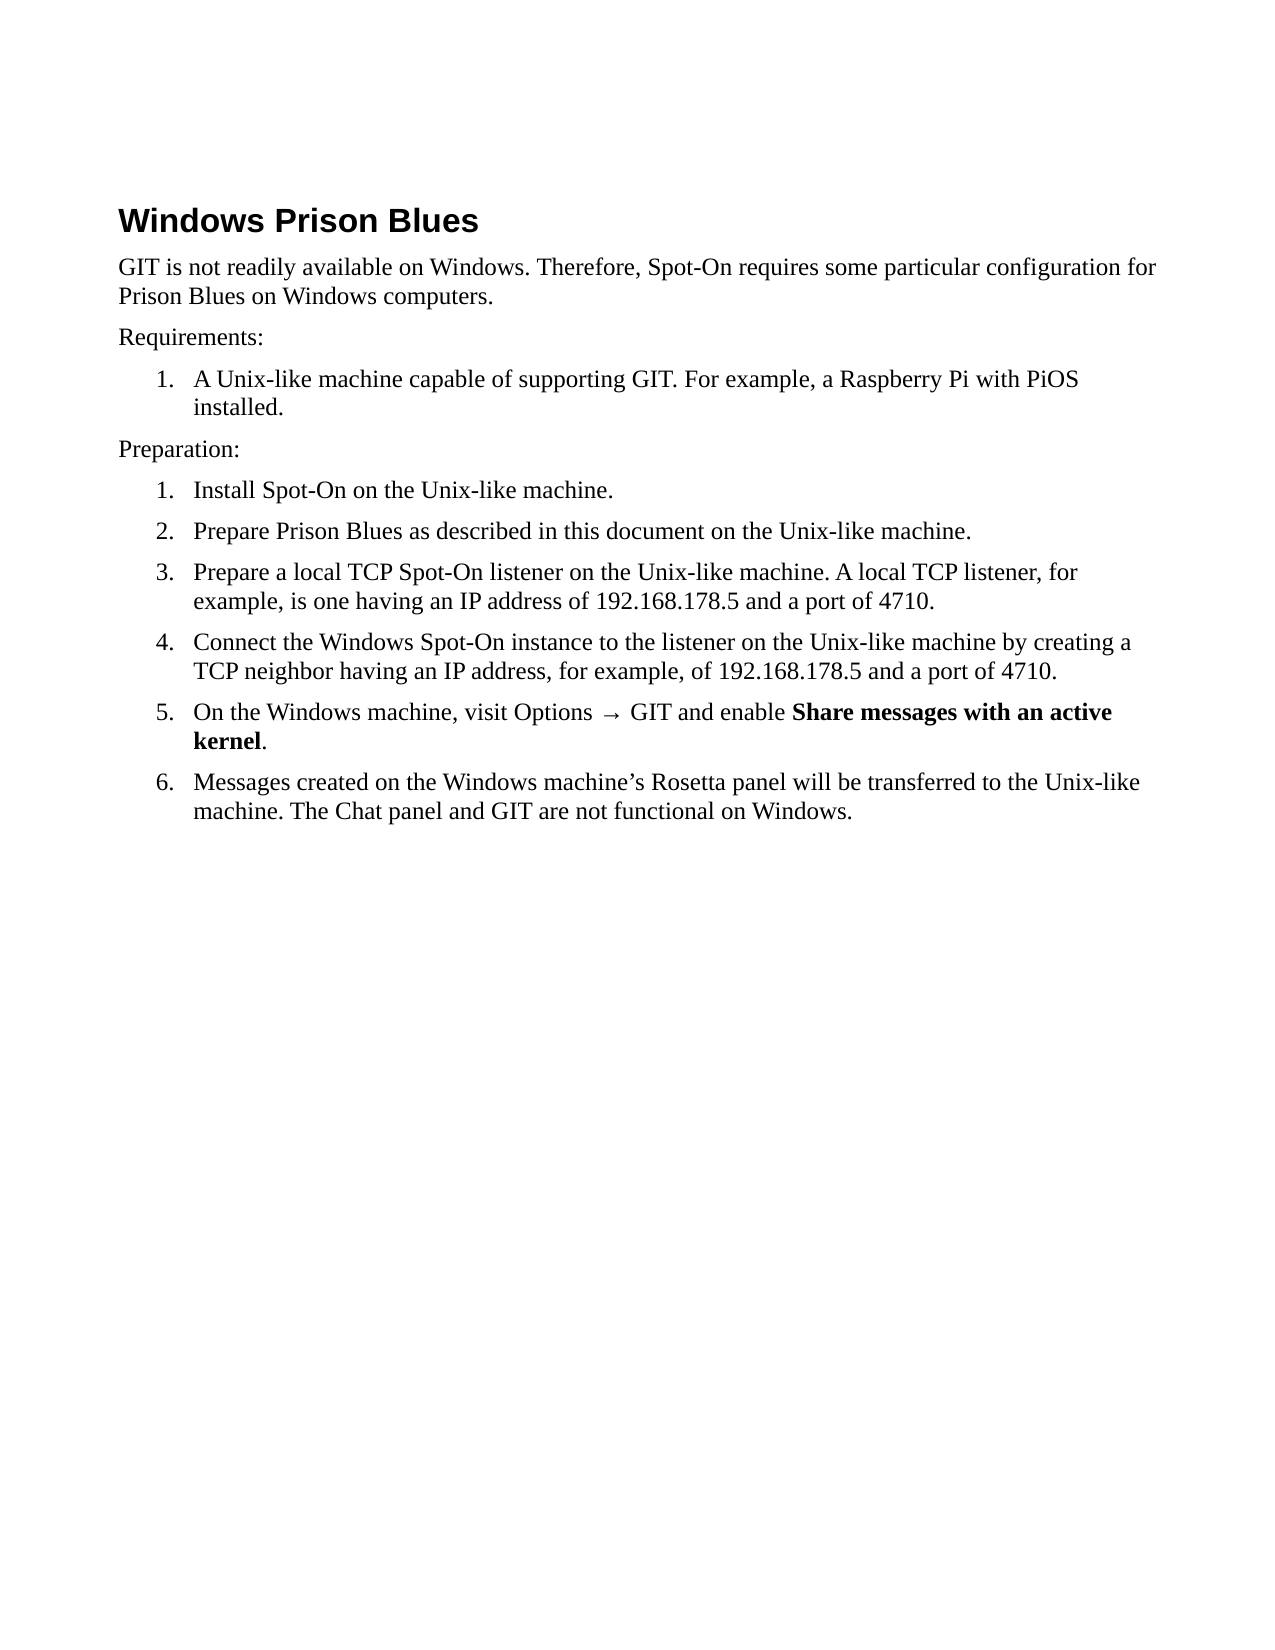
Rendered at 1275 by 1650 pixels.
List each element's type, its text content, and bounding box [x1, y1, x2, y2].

list Prepare a local TCP Spot-On listener on the Unix-like machine. A local TCP listener, for example, is one having an IP address of 192.168.178.5 and a port of 4710. [156, 557, 1157, 615]
text GIT is not readily available on Windows. Therefore, Spot-On requires some particular configuration for Prison Blues on Windows computers. [118, 252, 1157, 310]
list A Unix-like machine capable of supporting GIT. For example, a Raspberry Pi with PiOS installed. [156, 364, 1157, 421]
subtitle Windows Prison Blues [118, 201, 1157, 240]
text Requirements: [118, 322, 1157, 351]
list Connect the Windows Spot-On instance to the listener on the Unix-like machine by creating a TCP neighbor having an IP address, for example, of 192.168.178.5 and a port of 4710. [156, 627, 1157, 685]
list Prepare Prison Blues as described in this document on the Unix-like machine. [156, 516, 1157, 545]
list Install Spot-On on the Unix-like machine. [156, 475, 1157, 504]
text Preparation: [118, 434, 1157, 462]
list Messages created on the Windows machine’s Rosetta panel will be transferred to the Unix-like machine. The Chat panel and GIT are not functional on Windows. [156, 767, 1157, 825]
list On the Windows machine, visit Options → GIT and enable Share messages with an active kernel. [156, 697, 1157, 755]
